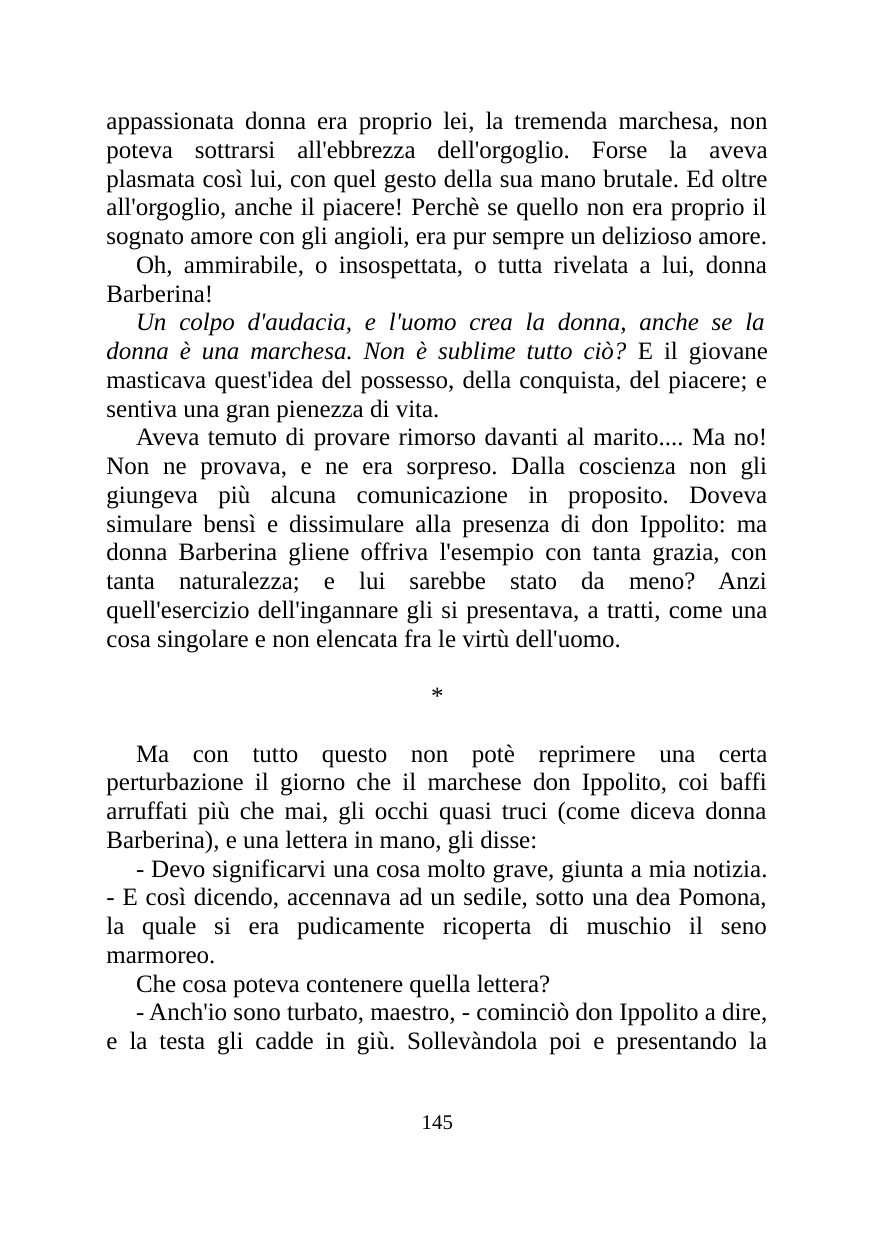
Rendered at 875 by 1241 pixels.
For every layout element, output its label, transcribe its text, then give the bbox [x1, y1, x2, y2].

text * [106, 681, 768, 710]
text appassionata donna era proprio lei, la tremenda marchesa, non poteva sottrarsi all'ebbrezza dell'orgoglio. Forse la aveva plasmata così lui, con quel gesto della sua mano brutale. Ed oltre all'orgoglio, anche il piacere! Perchè se quello non era proprio il sognato amore con gli angioli, era pur sempre un delizioso amore. [106, 106, 768, 250]
text - Devo significarvi una cosa molto grave, giunta a mia notizia. - E così dicendo, accennava ad un sedile, sotto una dea Pomona, la quale si era pudicamente ricoperta di muschio il seno marmoreo. [106, 854, 768, 969]
text Aveva temuto di provare rimorso davanti al marito.... Ma no! Non ne provava, e ne era sorpreso. Dalla coscienza non gli giungeva più alcuna comunicazione in proposito. Doveva simulare bensì e dissimulare alla presenza di don Ippolito: ma donna Barberina gliene offriva l'esempio con tanta grazia, con tanta naturalezza; e lui sarebbe stato da meno? Anzi quell'esercizio dell'ingannare gli si presentava, a tratti, come una cosa singolare e non elencata fra le virtù dell'uomo. [106, 422, 768, 652]
text Che cosa poteva contenere quella lettera? [106, 969, 768, 997]
text Ma con tutto questo non potè reprimere una certa perturbazione il giorno che il marchese don Ippolito, coi baffi arruffati più che mai, gli occhi quasi truci (come diceva donna Barberina), e una lettera in mano, gli disse: [106, 739, 768, 854]
text Oh, ammirabile, o insospettata, o tutta rivelata a lui, donna Barberina! [106, 250, 768, 307]
text - Anch'io sono turbato, maestro, - cominciò don Ippolito a dire, e la testa gli cadde in giù. Sollevàndola poi e presentando la [106, 997, 768, 1055]
text Un colpo d'audacia, e l'uomo crea la donna, anche se la donna è una marchesa. Non è sublime tutto ciò? E il giovane masticava quest'idea del possesso, della conquista, del piacere; e sentiva una gran pienezza di vita. [106, 307, 768, 422]
